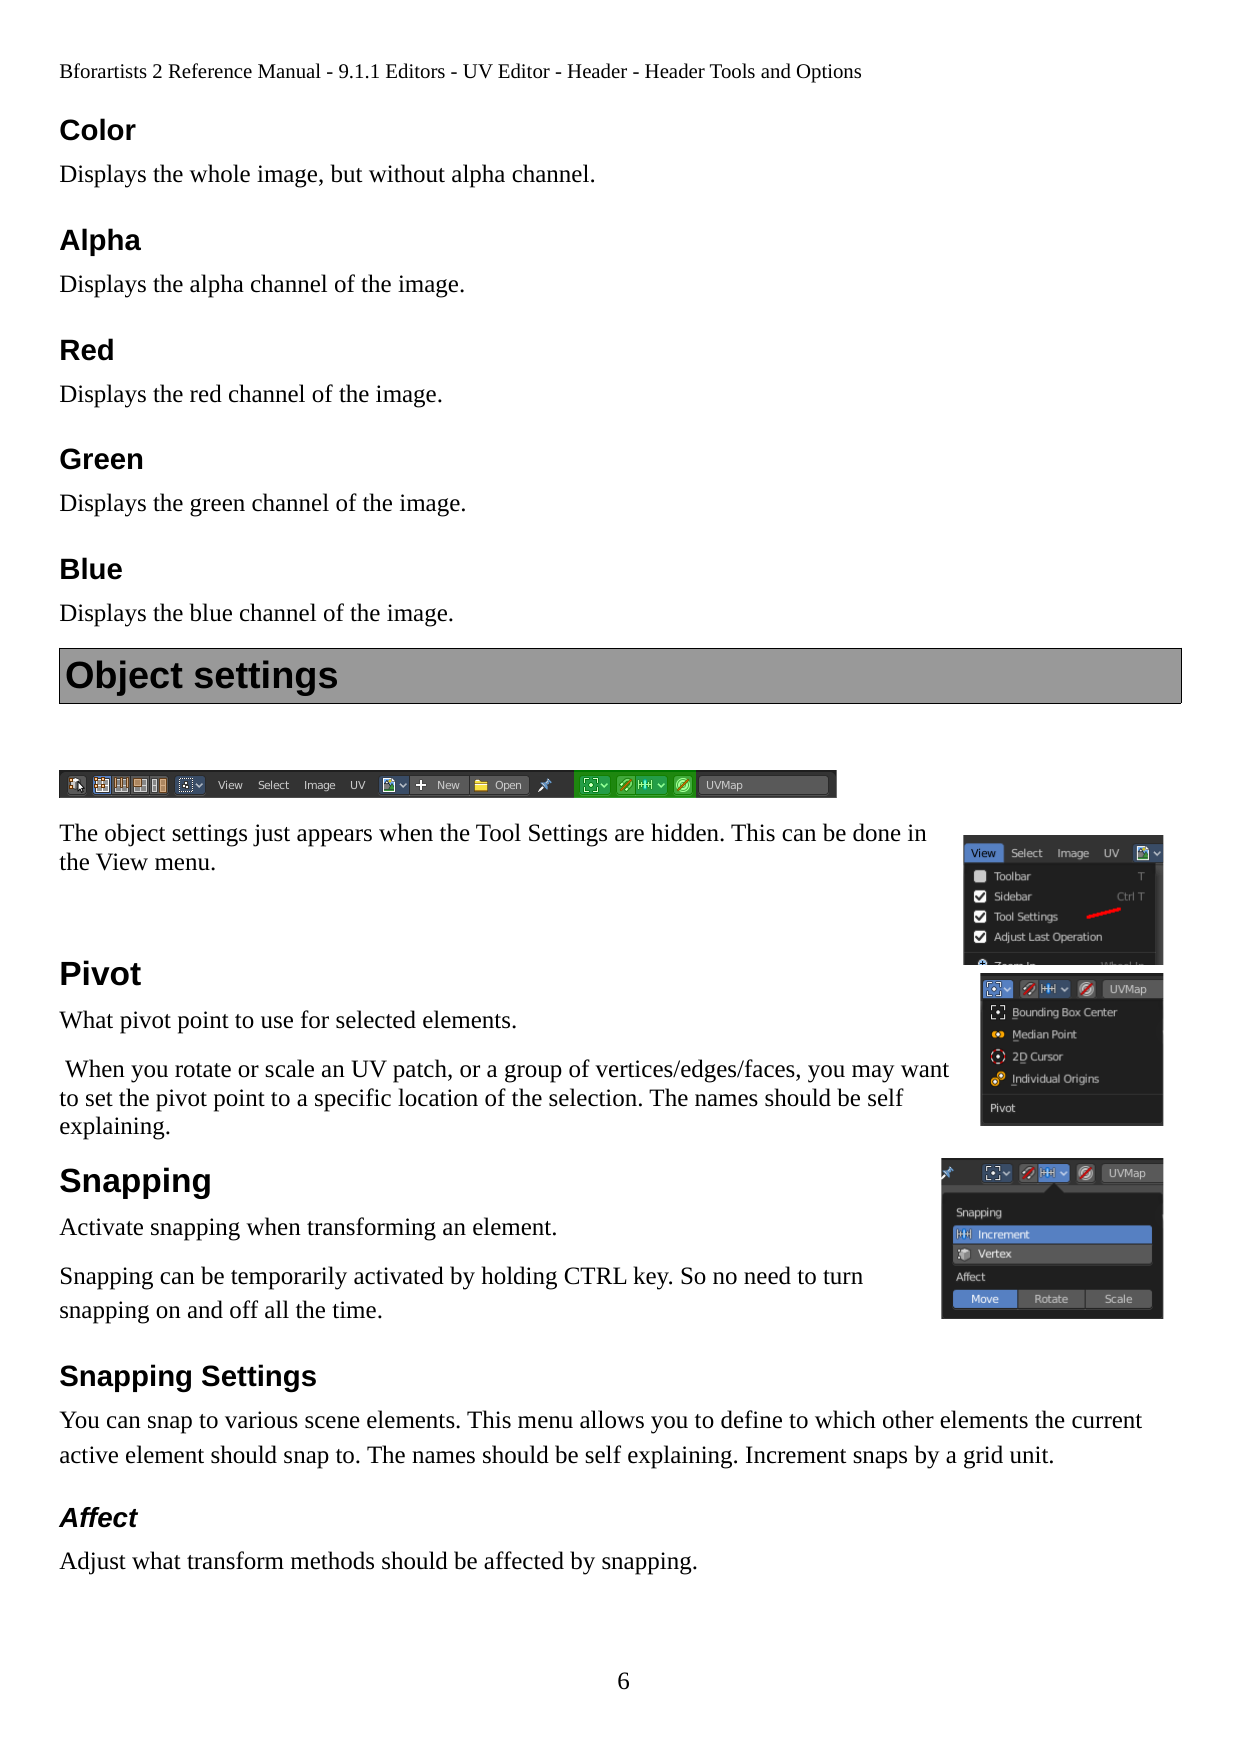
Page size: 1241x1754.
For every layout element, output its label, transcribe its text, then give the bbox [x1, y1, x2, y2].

subtitle Blue [59, 552, 1181, 586]
picture [963, 835, 1164, 965]
text What pivot point to use for selected elements. [59, 1005, 980, 1033]
text When you rotate or scale an UV patch, or a group of vertices/edges/faces, you may want to set the pivot point to a specific location of the selection. The names should be self explaining. [59, 1054, 1181, 1140]
subtitle Red [59, 332, 1181, 366]
text Adjust what transform methods should be affected by snapping. [59, 1546, 1181, 1575]
subtitle Alpha [59, 222, 1181, 256]
text Activate snapping when transforming an element. [59, 1212, 941, 1241]
text You can snap to various scene elements. This menu allows you to define to which other elements the current active element should snap to. The names should be self explaining. Increment snaps by a grid unit. [59, 1406, 1181, 1469]
subtitle [1164, 1161, 1181, 1199]
text The object settings just appears when the Tool Settings are hidden. This can be done in the View menu. [59, 818, 1181, 875]
subtitle Color [59, 113, 1181, 146]
picture [980, 973, 1164, 1126]
picture [941, 1158, 1164, 1319]
picture [59, 770, 837, 798]
text Displays the green channel of the image. [59, 488, 1181, 517]
subtitle Snapping Settings [59, 1359, 1181, 1393]
text Displays the whole image, but without alpha channel. [59, 159, 1181, 188]
text Snapping can be temporarily activated by holding CTRL key. So no need to turn snapping on and off all the time. [59, 1261, 1181, 1324]
subtitle Snapping [59, 1161, 941, 1199]
text Displays the alpha channel of the image. [59, 269, 1181, 297]
table_header Object settings [60, 649, 1181, 703]
text Displays the blue channel of the image. [59, 598, 1181, 627]
text Displays the red channel of the image. [59, 379, 1181, 407]
subtitle Affect [59, 1502, 1181, 1533]
subtitle Green [59, 442, 1181, 476]
subtitle Pivot [59, 954, 1181, 992]
